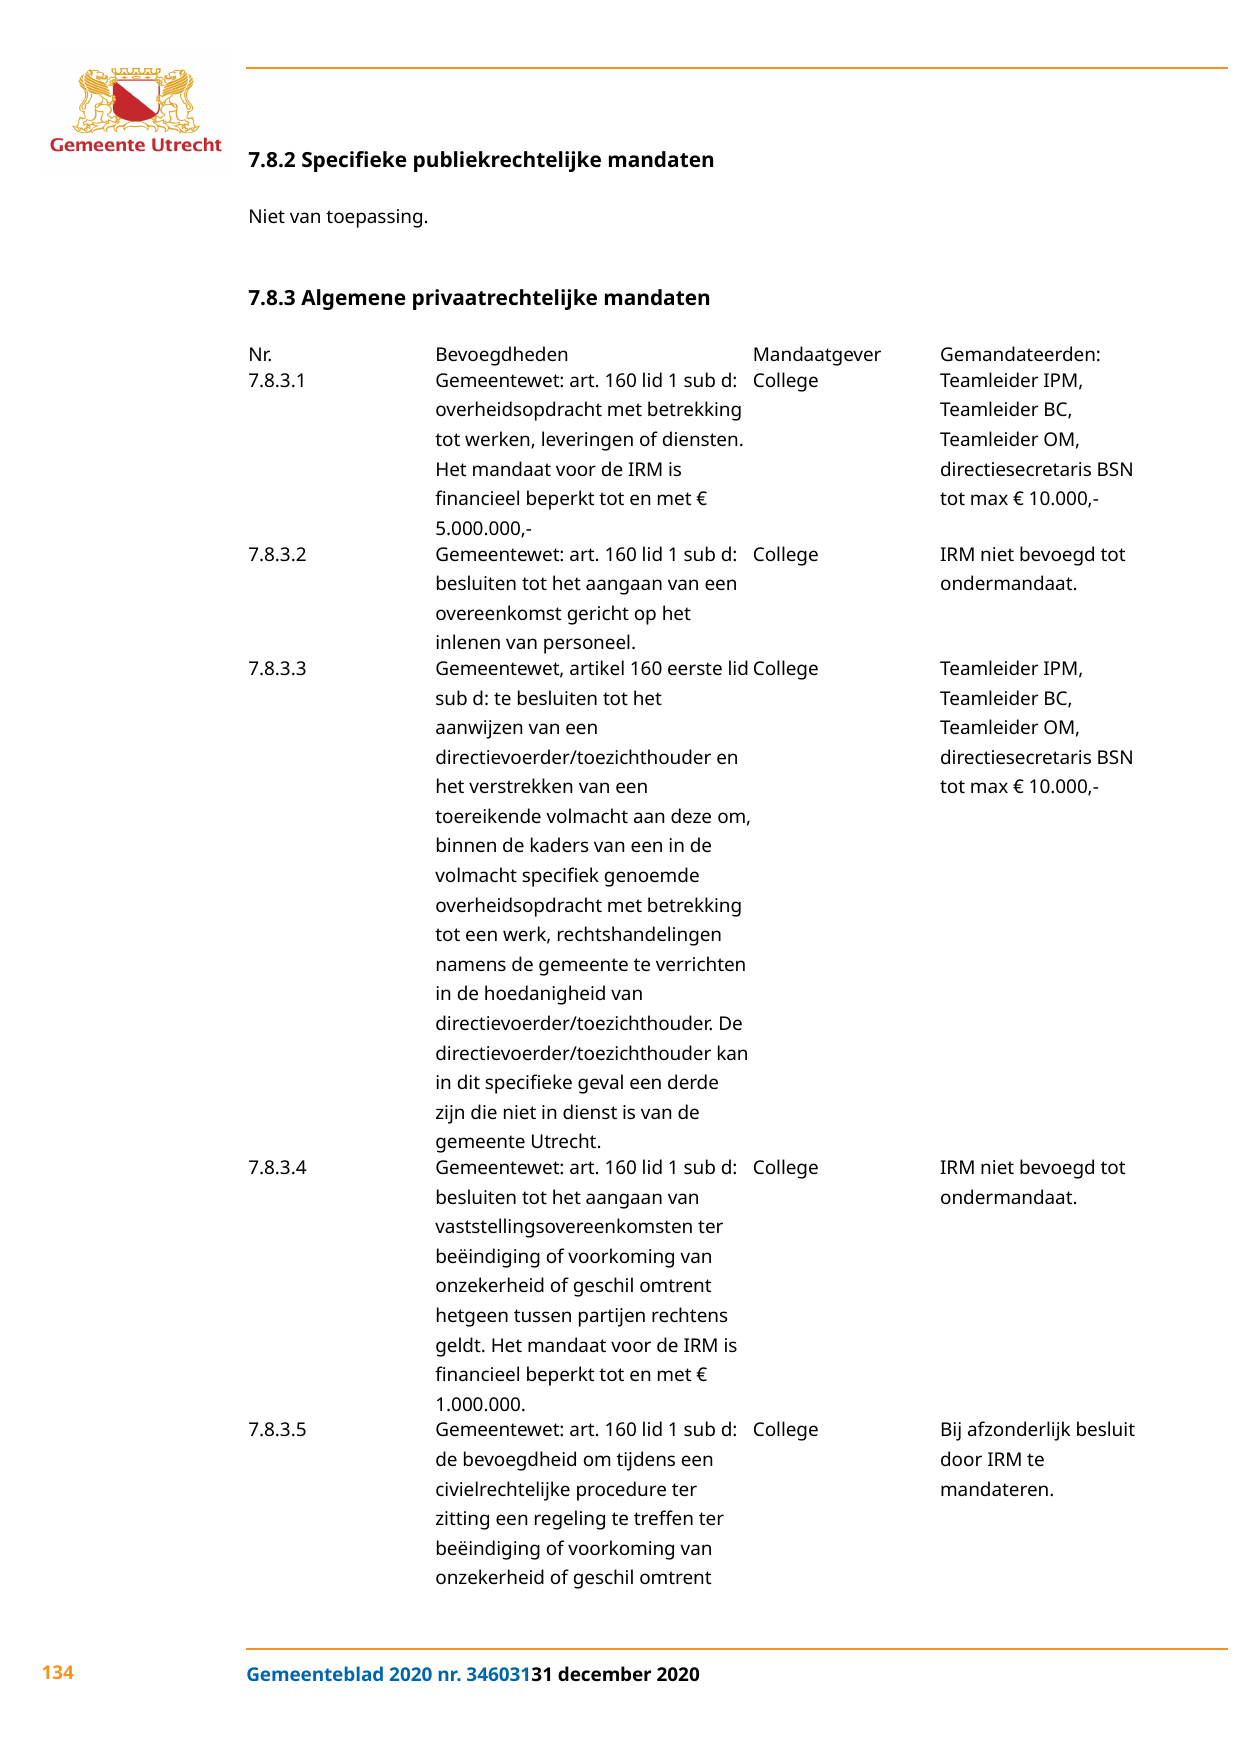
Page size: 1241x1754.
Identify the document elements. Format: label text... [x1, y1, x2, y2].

table_cell Bij afzonderlijk besluit door IRM te mandateren. [940, 1417, 1152, 1590]
table_header Bevoegdheden [435, 341, 753, 367]
table_cell College [753, 1417, 940, 1590]
table_header Mandaatgever [753, 341, 940, 367]
table_cell IRM niet bevoegd tot ondermandaat. [940, 541, 1152, 655]
table_cell Gemeentewet: art. 160 lid 1 sub d: overheidsopdracht met betrekking tot werken, leveringen of diensten. Het mandaat voor de IRM is financieel beperkt tot en met € 5.000.000,- [435, 367, 753, 541]
picture [41, 47, 231, 172]
table_cell Gemeentewet: art. 160 lid 1 sub d: besluiten tot het aangaan van een overeenkomst gericht op het inlenen van personeel. [435, 541, 753, 655]
table_cell 7.8.3.4 [248, 1154, 435, 1417]
table_cell 7.8.3.3 [248, 655, 435, 1154]
table_cell Gemeentewet: art. 160 lid 1 sub d: de bevoegdheid om tijdens een civielrechtelijke procedure ter zitting een regeling te treffen ter beëindiging of voorkoming van onzekerheid of geschil omtrent [435, 1417, 753, 1590]
table_header Nr. [248, 341, 435, 367]
table_cell Gemeentewet, artikel 160 eerste lid sub d: te besluiten tot het aanwijzen van een directievoerder/toezichthouder en het verstrekken van een toereikende volmacht aan deze om, binnen de kaders van een in de volmacht specifiek genoemde overheidsopdracht met betrekking tot een werk, rechtshandelingen namens de gemeente te verrichten in de hoedanigheid van directievoerder/toezichthouder. De directievoerder/toezichthouder kan in dit specifieke geval een derde zijn die niet in dienst is van de gemeente Utrecht. [435, 655, 753, 1154]
table_header Gemandateerden: [940, 341, 1152, 367]
table_cell College [753, 655, 940, 1154]
table_cell College [753, 541, 940, 655]
table_cell 7.8.3.1 [248, 367, 435, 541]
table_cell College [753, 367, 940, 541]
table_cell 7.8.3.2 [248, 541, 435, 655]
text Niet van toepassing. [248, 203, 1152, 229]
text 7.8.3 Algemene privaatrechtelijke mandaten [248, 283, 1152, 312]
table_cell Teamleider IPM, Teamleider BC, Teamleider OM, directiesecretaris BSN tot max € 10.000,- [940, 367, 1152, 541]
table_cell College [753, 1154, 940, 1417]
table_cell Gemeentewet: art. 160 lid 1 sub d: besluiten tot het aangaan van vaststellingsovereenkomsten ter beëindiging of voorkoming van onzekerheid of geschil omtrent hetgeen tussen partijen rechtens geldt. Het mandaat voor de IRM is financieel beperkt tot en met € 1.000.000. [435, 1154, 753, 1417]
table_cell IRM niet bevoegd tot ondermandaat. [940, 1154, 1152, 1417]
text 7.8.2 Specifieke publiekrechtelijke mandaten [248, 145, 1152, 174]
table_cell Teamleider IPM, Teamleider BC, Teamleider OM, directiesecretaris BSN tot max € 10.000,- [940, 655, 1152, 1154]
table_cell 7.8.3.5 [248, 1417, 435, 1590]
